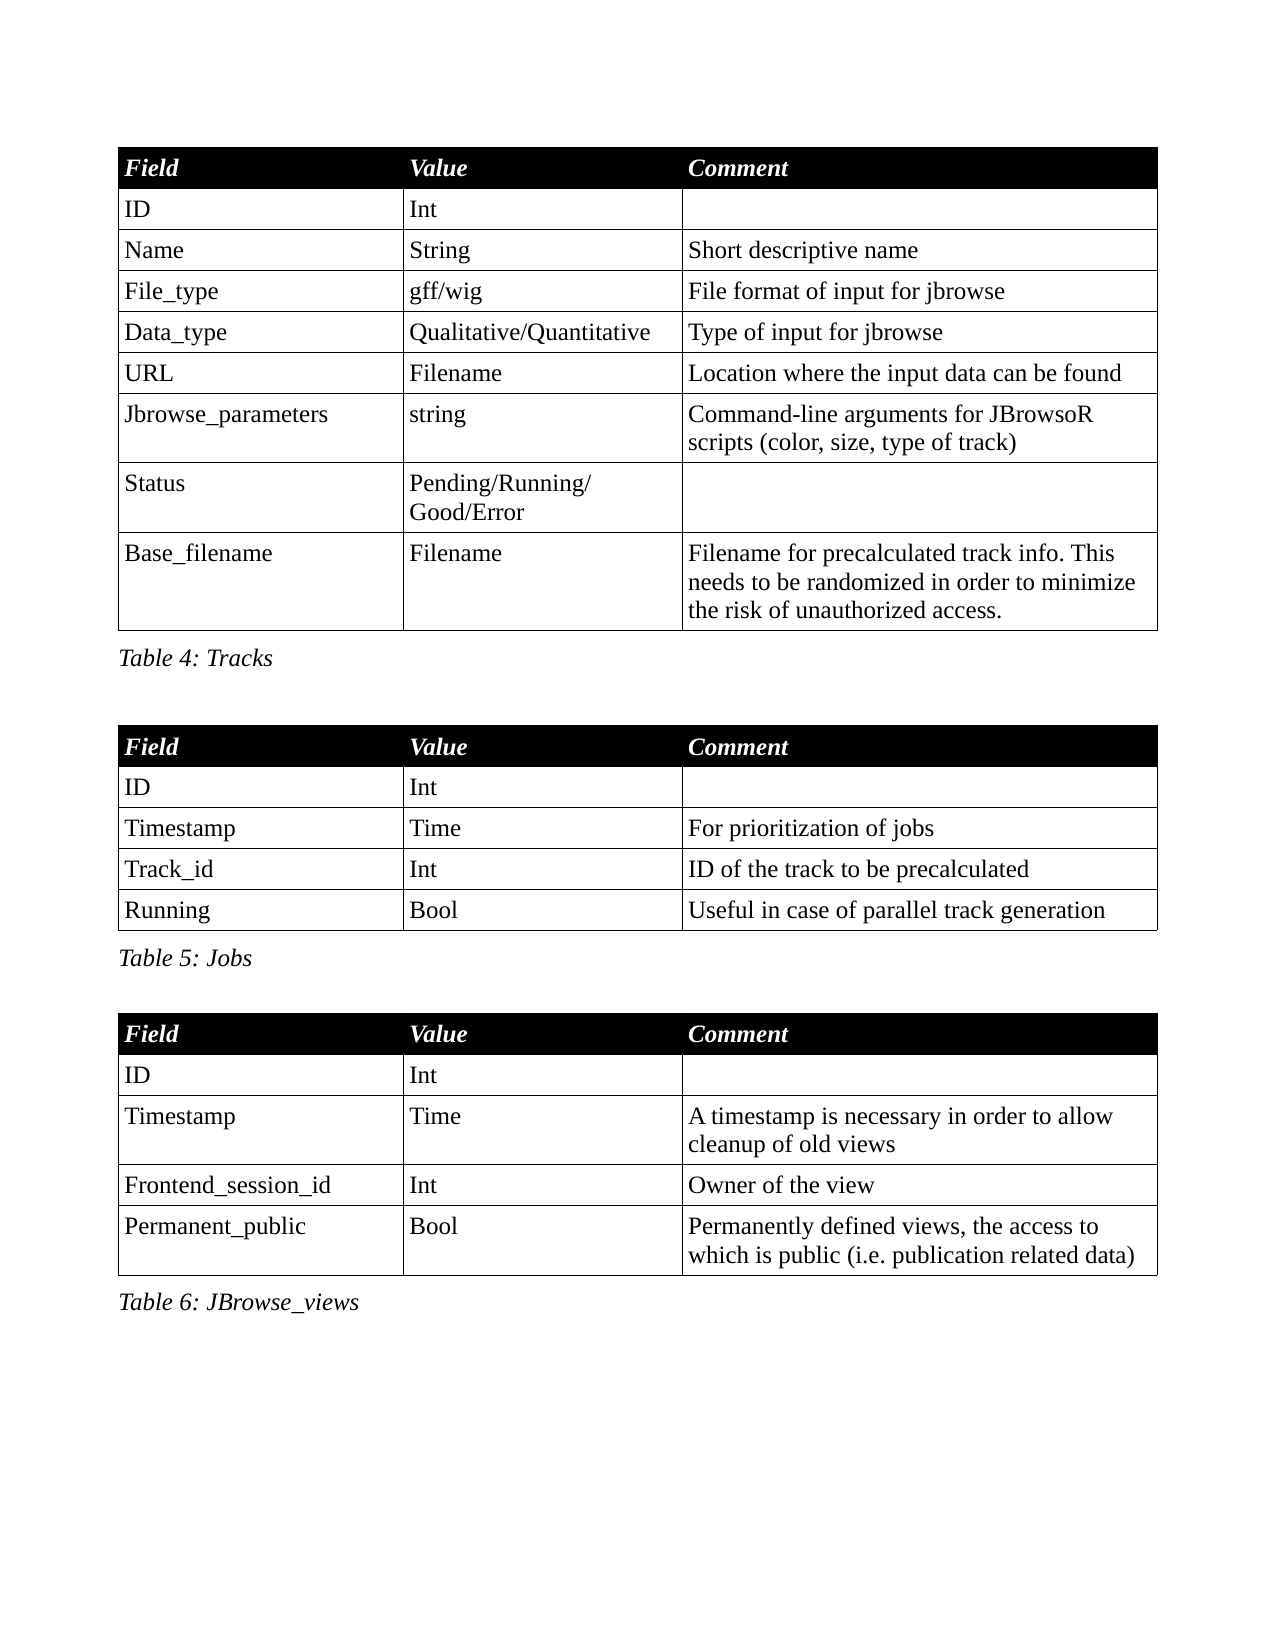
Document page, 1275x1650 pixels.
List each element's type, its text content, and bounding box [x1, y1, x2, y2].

table_header Field [119, 148, 403, 188]
table_cell ID [119, 189, 403, 229]
table_cell A timestamp is necessary in order to allow cleanup of old views [683, 1096, 1157, 1164]
table_cell Time [404, 808, 682, 848]
table_cell Timestamp [119, 1096, 403, 1164]
text Table 6: JBrowse_views [118, 1287, 1157, 1316]
table_header Comment [683, 726, 1157, 766]
table_cell Track_id [119, 849, 403, 889]
table_header Field [119, 726, 403, 766]
table_header Value [404, 1014, 682, 1054]
table_cell Int [404, 1165, 682, 1205]
table_cell ID [119, 767, 403, 807]
table_cell File format of input for jbrowse [683, 271, 1157, 311]
table_cell File_type [119, 271, 403, 311]
table_cell Int [404, 849, 682, 889]
table_cell Jbrowse_parameters [119, 394, 403, 462]
table_cell [683, 767, 1157, 807]
table_header Comment [683, 148, 1157, 188]
table_header Comment [683, 1014, 1157, 1054]
table_cell Short descriptive name [683, 230, 1157, 270]
table_cell Int [404, 767, 682, 807]
table_cell Int [404, 189, 682, 229]
table_cell Time [404, 1096, 682, 1164]
table_header Value [404, 726, 682, 766]
table_cell Base_filename [119, 533, 403, 630]
table_cell Filename [404, 533, 682, 630]
table_cell Qualitative/Quantitative [404, 312, 682, 352]
table_cell Int [404, 1055, 682, 1094]
text Table 4: Tracks [118, 643, 1157, 672]
table_cell Bool [404, 1206, 682, 1275]
table_cell ID [119, 1055, 403, 1094]
table_cell [683, 463, 1157, 532]
table_cell Name [119, 230, 403, 270]
table_cell Status [119, 463, 403, 532]
table_cell Frontend_session_id [119, 1165, 403, 1205]
table_cell Bool [404, 890, 682, 930]
table_cell Location where the input data can be found [683, 353, 1157, 392]
text Table 5: Jobs [118, 943, 1157, 971]
table_cell Command-line arguments for JBrowsoR scripts (color, size, type of track) [683, 394, 1157, 462]
table_cell [683, 189, 1157, 229]
table_cell Pending/Running/ Good/Error [404, 463, 682, 532]
table_cell Permanent_public [119, 1206, 403, 1275]
table_cell Filename [404, 353, 682, 392]
table_cell string [404, 394, 682, 462]
table_cell Data_type [119, 312, 403, 352]
table_cell Timestamp [119, 808, 403, 848]
table_cell Permanently defined views, the access to which is public (i.e. publication related data) [683, 1206, 1157, 1275]
table_cell [683, 1055, 1157, 1094]
table_cell Owner of the view [683, 1165, 1157, 1205]
table_cell URL [119, 353, 403, 392]
table_cell Useful in case of parallel track generation [683, 890, 1157, 930]
table_cell ID of the track to be precalculated [683, 849, 1157, 889]
table_cell Running [119, 890, 403, 930]
table_header Field [119, 1014, 403, 1054]
table_cell Filename for precalculated track info. This needs to be randomized in order to minimize the risk of unauthorized access. [683, 533, 1157, 630]
table_cell For prioritization of jobs [683, 808, 1157, 848]
table_cell Type of input for jbrowse [683, 312, 1157, 352]
table_cell String [404, 230, 682, 270]
table_header Value [404, 148, 682, 188]
table_cell gff/wig [404, 271, 682, 311]
